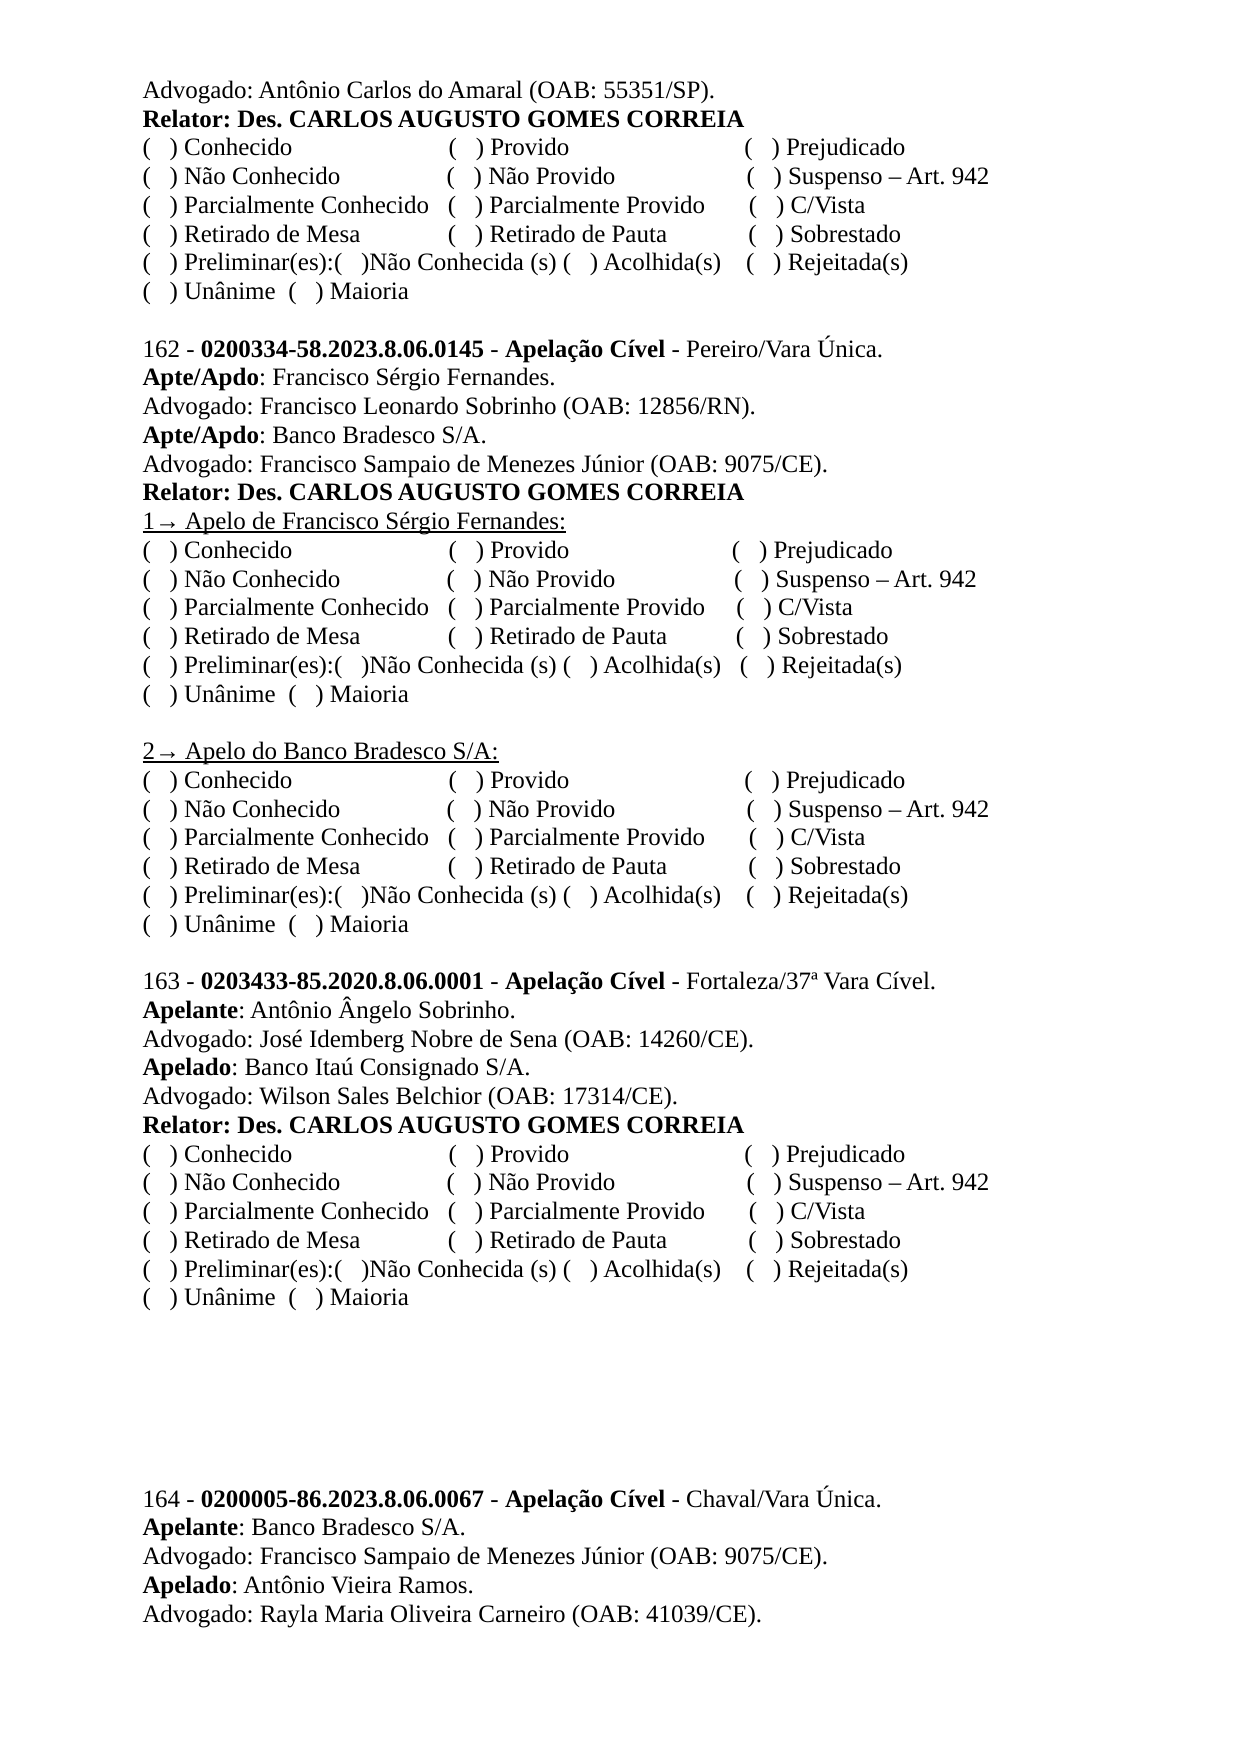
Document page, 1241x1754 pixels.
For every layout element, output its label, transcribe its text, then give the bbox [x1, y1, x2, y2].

text Relator: Des. CARLOS AUGUSTO GOMES CORREIA [142, 1110, 1141, 1139]
text Advogado: José Idemberg Nobre de Sena (OAB: 14260/CE). [142, 1024, 1141, 1052]
text ( ) Não Conhecido ( ) Não Provido ( ) Suspenso – Art. 942 [142, 1167, 1158, 1196]
text ( ) Conhecido ( ) Provido ( ) Prejudicado [142, 1139, 1141, 1167]
text Apelante: Banco Bradesco S/A. [142, 1512, 1141, 1541]
text Advogado: Antônio Carlos do Amaral (OAB: 55351/SP). [142, 75, 1141, 104]
text ( ) Parcialmente Conhecido ( ) Parcialmente Provido ( ) C/Vista [142, 592, 1158, 621]
text 2→ Apelo do Banco Bradesco S/A: [142, 736, 1141, 765]
text ( ) Parcialmente Conhecido ( ) Parcialmente Provido ( ) C/Vista [142, 1196, 1158, 1225]
text ( ) Retirado de Mesa ( ) Retirado de Pauta ( ) Sobrestado [142, 621, 1158, 650]
text Apte/Apdo: Francisco Sérgio Fernandes. [142, 362, 1141, 391]
text ( ) Conhecido ( ) Provido ( ) Prejudicado [142, 765, 1141, 794]
text ( ) Não Conhecido ( ) Não Provido ( ) Suspenso – Art. 942 [142, 564, 1158, 592]
text 162 - 0200334-58.2023.8.06.0145 - Apelação Cível - Pereiro/Vara Única. [142, 334, 1141, 362]
text ( ) Conhecido ( ) Provido ( ) Prejudicado [142, 132, 1141, 161]
text ( ) Preliminar(es):( )Não Conhecida (s) ( ) Acolhida(s) ( ) Rejeitada(s) [142, 1254, 1158, 1282]
text Relator: Des. CARLOS AUGUSTO GOMES CORREIA [142, 477, 1141, 506]
text ( ) Não Conhecido ( ) Não Provido ( ) Suspenso – Art. 942 [142, 794, 1158, 822]
text ( ) Unânime ( ) Maioria [142, 276, 1158, 305]
text ( ) Retirado de Mesa ( ) Retirado de Pauta ( ) Sobrestado [142, 1225, 1158, 1254]
text ( ) Parcialmente Conhecido ( ) Parcialmente Provido ( ) C/Vista [142, 822, 1158, 851]
text ( ) Preliminar(es):( )Não Conhecida (s) ( ) Acolhida(s) ( ) Rejeitada(s) [142, 880, 1158, 909]
text ( ) Retirado de Mesa ( ) Retirado de Pauta ( ) Sobrestado [142, 219, 1158, 247]
text 163 - 0203433-85.2020.8.06.0001 - Apelação Cível - Fortaleza/37ª Vara Cível. [142, 966, 1141, 995]
text Apte/Apdo: Banco Bradesco S/A. [142, 420, 1141, 449]
text 1→ Apelo de Francisco Sérgio Fernandes: [142, 506, 1141, 535]
text Advogado: Wilson Sales Belchior (OAB: 17314/CE). [142, 1081, 1141, 1110]
text ( ) Preliminar(es):( )Não Conhecida (s) ( ) Acolhida(s) ( ) Rejeitada(s) [142, 650, 1158, 679]
text Apelado: Banco Itaú Consignado S/A. [142, 1052, 1141, 1081]
text Advogado: Francisco Sampaio de Menezes Júnior (OAB: 9075/CE). [142, 1541, 1141, 1570]
text ( ) Preliminar(es):( )Não Conhecida (s) ( ) Acolhida(s) ( ) Rejeitada(s) [142, 247, 1158, 276]
text 164 - 0200005-86.2023.8.06.0067 - Apelação Cível - Chaval/Vara Única. [142, 1484, 1141, 1512]
text ( ) Conhecido ( ) Provido ( ) Prejudicado [142, 535, 1141, 564]
text ( ) Parcialmente Conhecido ( ) Parcialmente Provido ( ) C/Vista [142, 190, 1158, 219]
text ( ) Não Conhecido ( ) Não Provido ( ) Suspenso – Art. 942 [142, 161, 1158, 190]
text ( ) Unânime ( ) Maioria [142, 1282, 1158, 1311]
text ( ) Unânime ( ) Maioria [142, 909, 1158, 937]
text Relator: Des. CARLOS AUGUSTO GOMES CORREIA [142, 104, 1141, 132]
text Advogado: Rayla Maria Oliveira Carneiro (OAB: 41039/CE). [142, 1599, 1141, 1627]
text Apelado: Antônio Vieira Ramos. [142, 1570, 1141, 1599]
text Advogado: Francisco Leonardo Sobrinho (OAB: 12856/RN). [142, 391, 1141, 420]
text ( ) Unânime ( ) Maioria [142, 679, 1158, 707]
text ( ) Retirado de Mesa ( ) Retirado de Pauta ( ) Sobrestado [142, 851, 1158, 880]
text Advogado: Francisco Sampaio de Menezes Júnior (OAB: 9075/CE). [142, 449, 1141, 477]
text Apelante: Antônio Ângelo Sobrinho. [142, 995, 1141, 1024]
